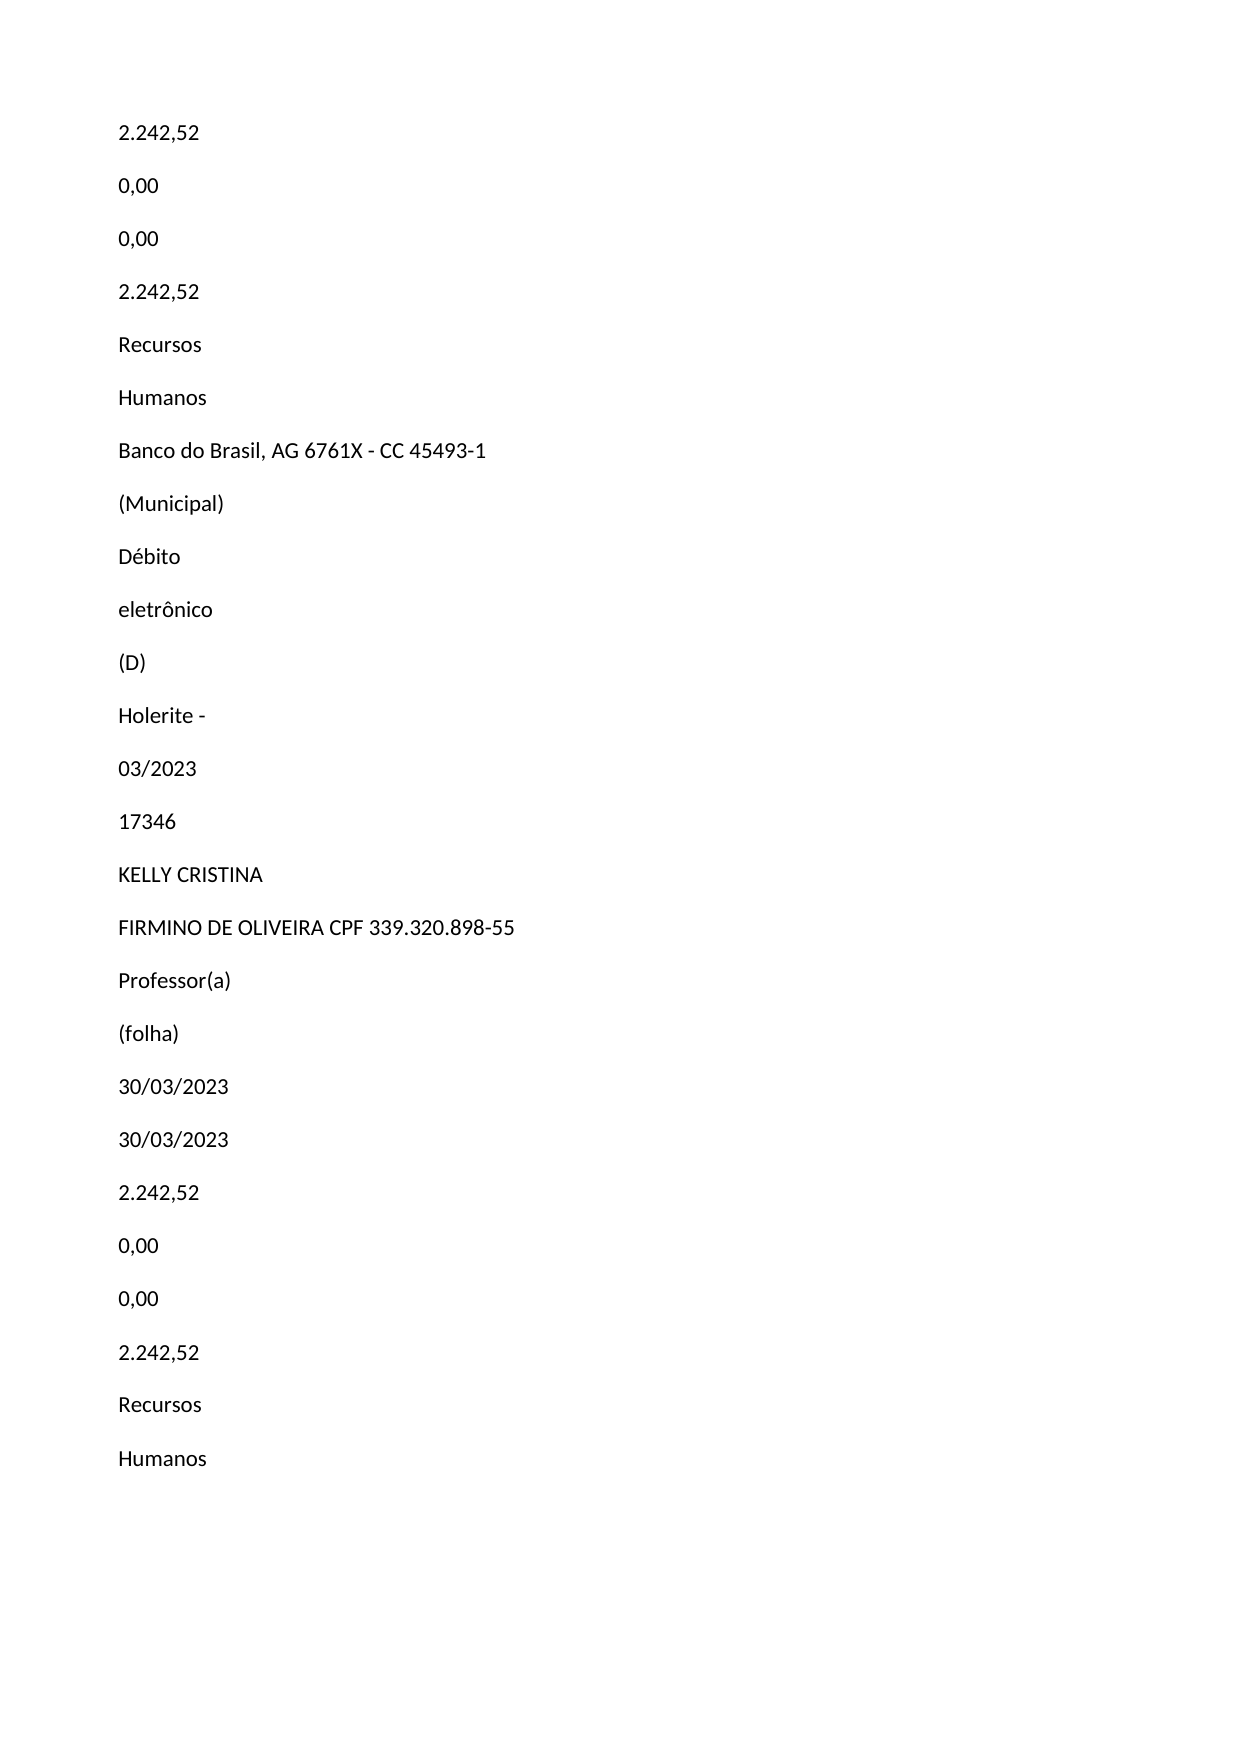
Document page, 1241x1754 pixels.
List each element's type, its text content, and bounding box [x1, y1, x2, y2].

text Humanos [118, 383, 1122, 411]
text 2.242,52 [118, 1178, 1122, 1207]
text Débito [118, 542, 1122, 570]
text eletrônico [118, 595, 1122, 623]
text FIRMINO DE OLIVEIRA CPF 339.320.898-55 [118, 913, 1122, 941]
text Banco do Brasil, AG 6761X - CC 45493-1 [118, 436, 1122, 464]
text 2.242,52 [118, 1338, 1122, 1366]
text 03/2023 [118, 754, 1122, 782]
text (Municipal) [118, 489, 1122, 517]
text 0,00 [118, 171, 1122, 199]
text KELLY CRISTINA [118, 860, 1122, 888]
text 30/03/2023 [118, 1126, 1122, 1153]
text 2.242,52 [118, 118, 1122, 146]
text Recursos [118, 1391, 1122, 1419]
text (D) [118, 648, 1122, 676]
text 30/03/2023 [118, 1072, 1122, 1101]
text 0,00 [118, 1284, 1122, 1313]
text (folha) [118, 1019, 1122, 1047]
text 0,00 [118, 1232, 1122, 1259]
text Humanos [118, 1444, 1122, 1472]
text 17346 [118, 807, 1122, 835]
text Recursos [118, 330, 1122, 358]
text Holerite - [118, 701, 1122, 729]
text 0,00 [118, 224, 1122, 252]
text Professor(a) [118, 966, 1122, 994]
text 2.242,52 [118, 277, 1122, 305]
